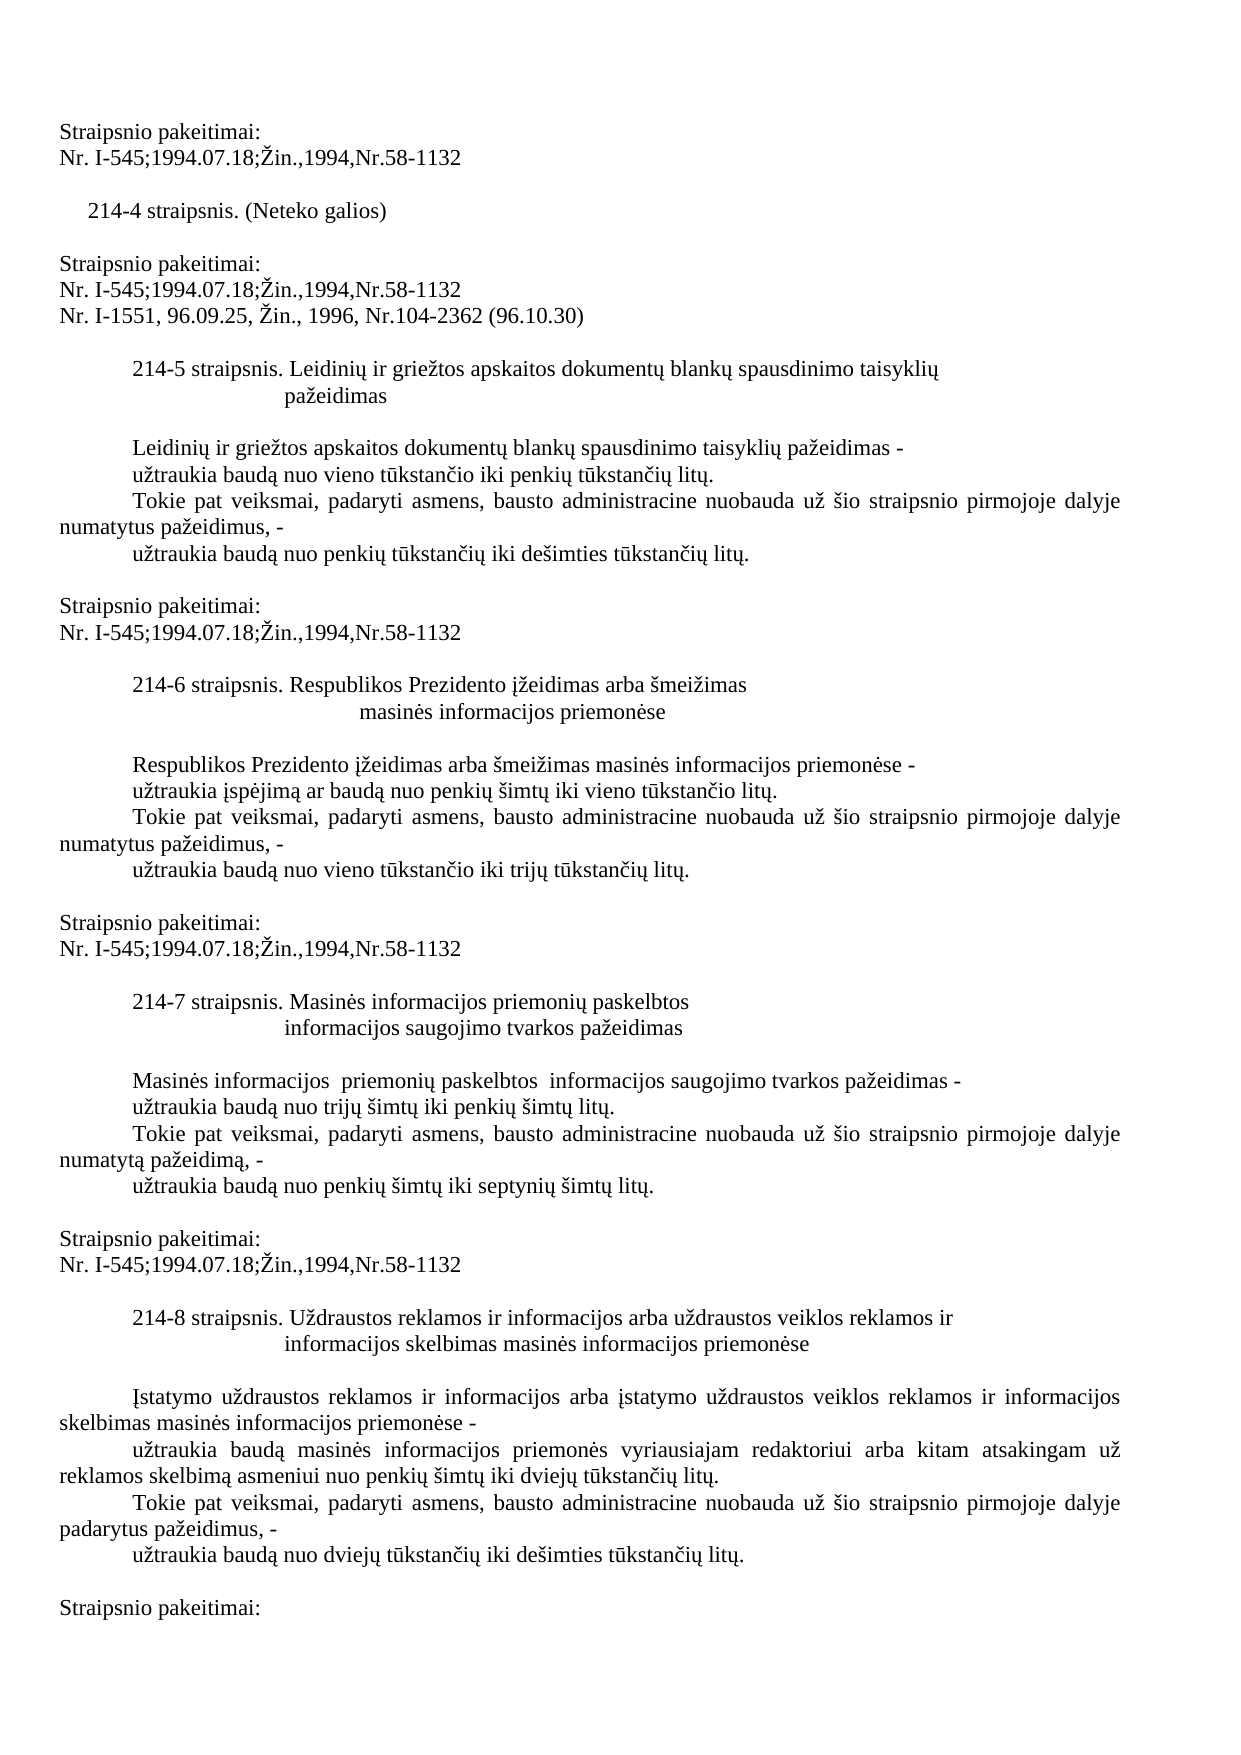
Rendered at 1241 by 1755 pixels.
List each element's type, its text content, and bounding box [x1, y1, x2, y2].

text Tokie pat veiksmai, padaryti asmens, bausto administracine nuobauda už šio straipsnio pirmojoje dalyje numatytus pažeidimus, - [59, 487, 1122, 540]
text užtraukia baudą nuo vieno tūkstančio iki penkių tūkstančių litų. [59, 461, 1122, 487]
text Leidinių ir griežtos apskaitos dokumentų blankų spausdinimo taisyklių pažeidimas - [59, 434, 1122, 461]
text užtraukia baudą nuo vieno tūkstančio iki trijų tūkstančių litų. [59, 856, 1122, 882]
text Straipsnio pakeitimai: [59, 1225, 1122, 1251]
text informacijos saugojimo tvarkos pažeidimas [59, 1014, 1122, 1041]
text Straipsnio pakeitimai: [59, 592, 1122, 619]
text Straipsnio pakeitimai: [59, 909, 1122, 935]
text Tokie pat veiksmai, padaryti asmens, bausto administracine nuobauda už šio straipsnio pirmojoje dalyje numatytą pažeidimą, - [59, 1119, 1122, 1172]
text Tokie pat veiksmai, padaryti asmens, bausto administracine nuobauda už šio straipsnio pirmojoje dalyje padarytus pažeidimus, - [59, 1488, 1122, 1541]
text Straipsnio pakeitimai: [59, 250, 1122, 276]
text 214-5 straipsnis. Leidinių ir griežtos apskaitos dokumentų blankų spausdinimo taisyklių [59, 355, 1122, 382]
text 214-4 straipsnis. (Neteko galios) [59, 197, 1122, 223]
text pažeidimas [209, 382, 1122, 408]
text Nr. I-545;1994.07.18;Žin.,1994,Nr.58-1132 [59, 619, 1122, 645]
text Nr. I-545;1994.07.18;Žin.,1994,Nr.58-1132 [59, 935, 1122, 961]
text Nr. I-545;1994.07.18;Žin.,1994,Nr.58-1132 [59, 144, 1122, 171]
text Respublikos Prezidento įžeidimas arba šmeižimas masinės informacijos priemonėse - [59, 751, 1122, 777]
text užtraukia baudą nuo penkių tūkstančių iki dešimties tūkstančių litų. [59, 540, 1122, 566]
text Straipsnio pakeitimai: [59, 118, 1122, 144]
text Masinės informacijos priemonių paskelbtos informacijos saugojimo tvarkos pažeidimas - [59, 1067, 1122, 1093]
text užtraukia baudą nuo trijų šimtų iki penkių šimtų litų. [59, 1093, 1122, 1119]
text užtraukia įspėjimą ar baudą nuo penkių šimtų iki vieno tūkstančio litų. [59, 777, 1122, 803]
text 214-7 straipsnis. Masinės informacijos priemonių paskelbtos [59, 988, 1122, 1014]
text užtraukia baudą nuo dviejų tūkstančių iki dešimties tūkstančių litų. [59, 1541, 1122, 1568]
text 214-6 straipsnis. Respublikos Prezidento įžeidimas arba šmeižimas [59, 672, 1122, 698]
text užtraukia baudą nuo penkių šimtų iki septynių šimtų litų. [59, 1172, 1122, 1199]
text informacijos skelbimas masinės informacijos priemonėse [209, 1330, 1122, 1357]
text užtraukia baudą masinės informacijos priemonės vyriausiajam redaktoriui arba kitam atsakingam už reklamos skelbimą asmeniui nuo penkių šimtų iki dviejų tūkstančių litų. [59, 1436, 1122, 1488]
text masinės informacijos priemonėse [59, 698, 1122, 724]
text Įstatymo uždraustos reklamos ir informacijos arba įstatymo uždraustos veiklos reklamos ir informacijos skelbimas masinės informacijos priemonėse - [59, 1383, 1122, 1436]
text 214-8 straipsnis. Uždraustos reklamos ir informacijos arba uždraustos veiklos reklamos ir [59, 1304, 1122, 1330]
text Nr. I-545;1994.07.18;Žin.,1994,Nr.58-1132 [59, 276, 1122, 303]
text Tokie pat veiksmai, padaryti asmens, bausto administracine nuobauda už šio straipsnio pirmojoje dalyje numatytus pažeidimus, - [59, 803, 1122, 856]
text Straipsnio pakeitimai: [59, 1594, 1122, 1620]
text Nr. I-1551, 96.09.25, Žin., 1996, Nr.104-2362 (96.10.30) [59, 303, 1122, 329]
text Nr. I-545;1994.07.18;Žin.,1994,Nr.58-1132 [59, 1251, 1122, 1278]
